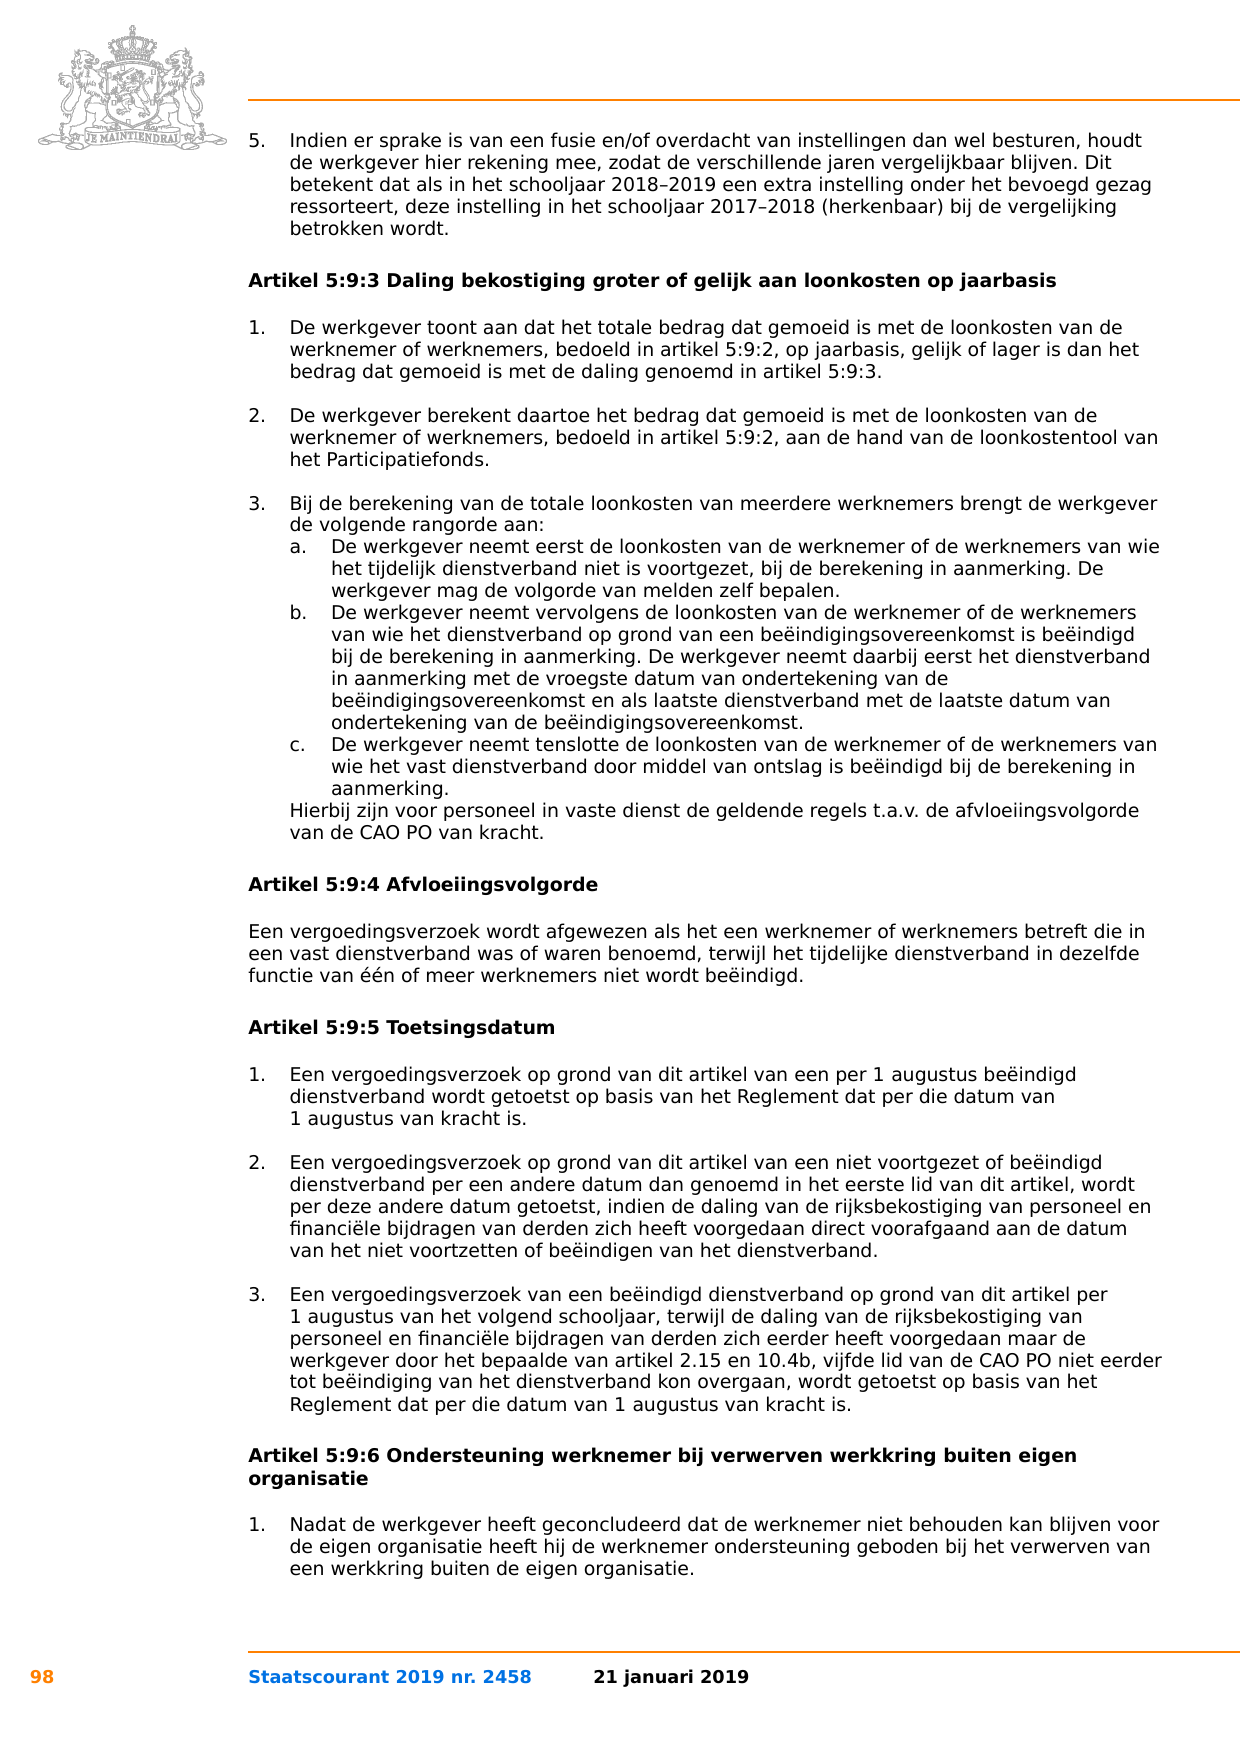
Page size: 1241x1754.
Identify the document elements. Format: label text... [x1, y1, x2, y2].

text 1. De werkgever toont aan dat het totale bedrag dat gemoeid is met de loonkosten van de werknemer of werknemers, bedoeld in artikel 5:9:2, op jaarbasis, gelijk of lager is dan het bedrag dat gemoeid is met de daling genoemd in artikel 5:9:3. [248, 317, 1163, 383]
subtitle Artikel 5:9:5 Toetsingsdatum [248, 1017, 1163, 1039]
picture [38, 25, 227, 150]
text b. De werkgever neemt vervolgens de loonkosten van de werknemer of de werknemers van wie het dienstverband op grond van een beëindigingsovereenkomst is beëindigd bij de berekening in aanmerking. De werkgever neemt daarbij eerst het dienstverband in aanmerking met de vroegste datum van ondertekening van de beëindigingsovereenkomst en als laatste dienstverband met de laatste datum van ondertekening van de beëindigingsovereenkomst. [289, 602, 1163, 734]
text Hierbij zijn voor personeel in vaste dienst de geldende regels t.a.v. de afvloeiingsvolgorde van de CAO PO van kracht. [289, 800, 1163, 844]
text c. De werkgever neemt tenslotte de loonkosten van de werknemer of de werknemers van wie het vast dienstverband door middel van ontslag is beëindigd bij de berekening in aanmerking. [289, 734, 1163, 800]
text 5. Indien er sprake is van een fusie en/of overdacht van instellingen dan wel besturen, houdt de werkgever hier rekening mee, zodat de verschillende jaren vergelijkbaar blijven. Dit betekent dat als in het schooljaar 2018–2019 een extra instelling onder het bevoegd gezag ressorteert, deze instelling in het schooljaar 2017–2018 (herkenbaar) bij de vergelijking betrokken wordt. [248, 130, 1163, 240]
text 3. Een vergoedingsverzoek van een beëindigd dienstverband op grond van dit artikel per 1 augustus van het volgend schooljaar, terwijl de daling van de rijksbekostiging van personeel en financiële bijdragen van derden zich eerder heeft voorgedaan maar de werkgever door het bepaalde van artikel 2.15 en 10.4b, vijfde lid van de CAO PO niet eerder tot beëindiging van het dienstverband kon overgaan, wordt getoetst op basis van het Reglement dat per die datum van 1 augustus van kracht is. [248, 1283, 1163, 1415]
text 2. Een vergoedingsverzoek op grond van dit artikel van een niet voortgezet of beëindigd dienstverband per een andere datum dan genoemd in het eerste lid van dit artikel, wordt per deze andere datum getoetst, indien de daling van de rijksbekostiging van personeel en financiële bijdragen van derden zich heeft voorgedaan direct voorafgaand aan de datum van het niet voortzetten of beëindigen van het dienstverband. [248, 1152, 1163, 1262]
subtitle Artikel 5:9:3 Daling bekostiging groter of gelijk aan loonkosten op jaarbasis [248, 270, 1163, 292]
text 2. De werkgever berekent daartoe het bedrag dat gemoeid is met de loonkosten van de werknemer of werknemers, bedoeld in artikel 5:9:2, aan de hand van de loonkostentool van het Participatiefonds. [248, 404, 1163, 471]
text a. De werkgever neemt eerst de loonkosten van de werknemer of de werknemers van wie het tijdelijk dienstverband niet is voortgezet, bij de berekening in aanmerking. De werkgever mag de volgorde van melden zelf bepalen. [289, 536, 1163, 602]
subtitle Artikel 5:9:4 Afvloeiingsvolgorde [248, 874, 1163, 896]
text 1. Nadat de werkgever heeft geconcludeerd dat de werknemer niet behouden kan blijven voor de eigen organisatie heeft hij de werknemer ondersteuning geboden bij het verwerven van een werkkring buiten de eigen organisatie. [248, 1514, 1163, 1580]
text 1. Een vergoedingsverzoek op grond van dit artikel van een per 1 augustus beëindigd dienstverband wordt getoetst op basis van het Reglement dat per die datum van 1 augustus van kracht is. [248, 1064, 1163, 1130]
text Een vergoedingsverzoek wordt afgewezen als het een werknemer of werknemers betreft die in een vast dienstverband was of waren benoemd, terwijl het tijdelijke dienstverband in dezelfde functie van één of meer werknemers niet wordt beëindigd. [248, 921, 1163, 987]
subtitle Artikel 5:9:6 Ondersteuning werknemer bij verwerven werkkring buiten eigen organisatie [248, 1445, 1163, 1489]
text 3. Bij de berekening van de totale loonkosten van meerdere werknemers brengt de werkgever de volgende rangorde aan: [248, 492, 1163, 536]
